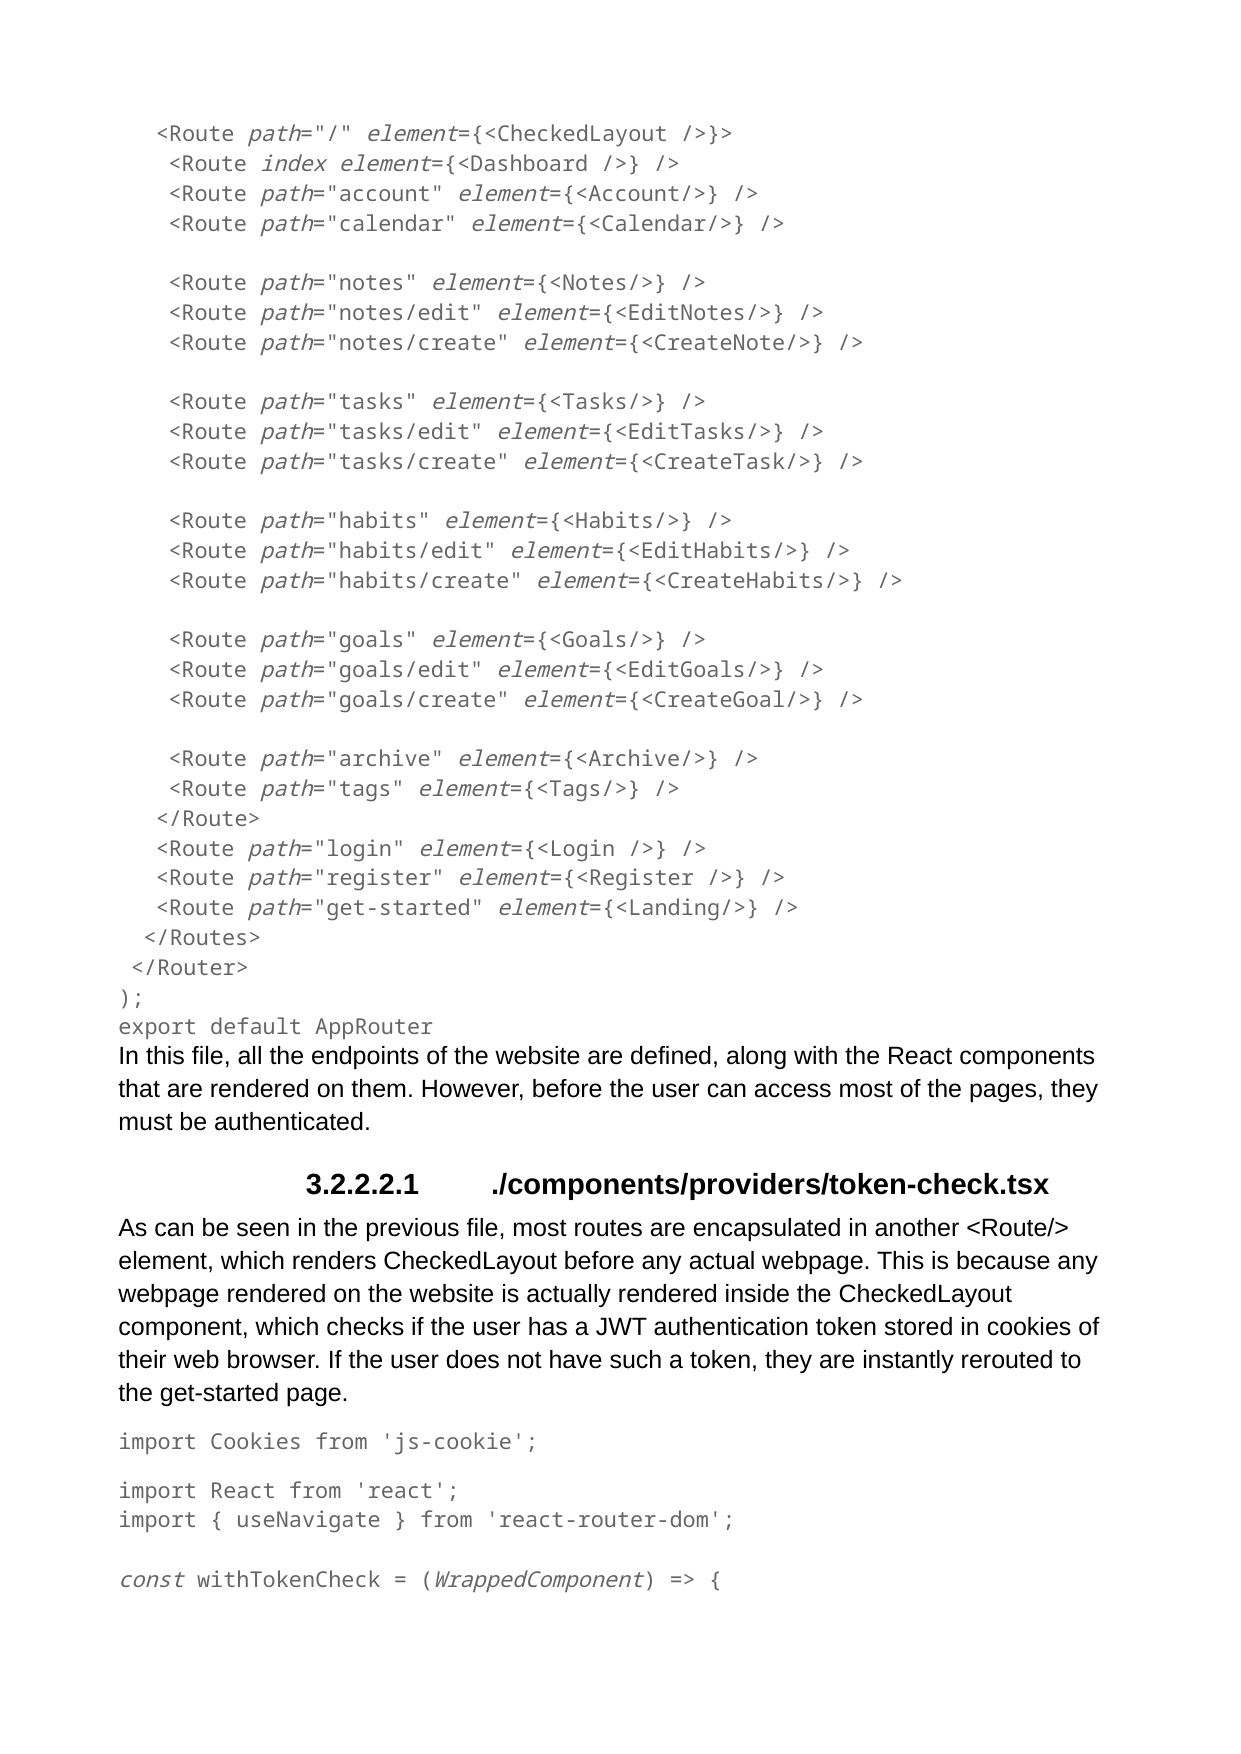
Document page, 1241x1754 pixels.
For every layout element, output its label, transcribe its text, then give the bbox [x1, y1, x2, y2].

text export default AppRouter [118, 1011, 1122, 1041]
text <Route path="goals/edit" element={<EditGoals/>} /> [118, 654, 1122, 684]
text <Route path="notes/create" element={<CreateNote/>} /> [118, 327, 1122, 356]
text <Route index element={<Dashboard />} /> [118, 148, 1122, 178]
text <Route path="tasks" element={<Tasks/>} /> [118, 386, 1122, 416]
text <Route path="calendar" element={<Calendar/>} /> [118, 207, 1122, 237]
text import React from 'react'; [118, 1474, 1122, 1504]
text </Routes> [118, 922, 1122, 952]
text <Route path="habits" element={<Habits/>} /> [118, 505, 1122, 535]
text <Route path="get-started" element={<Landing/>} /> [118, 892, 1122, 922]
text <Route path="tags" element={<Tags/>} /> [118, 773, 1122, 803]
text <Route path="notes" element={<Notes/>} /> [118, 267, 1122, 297]
text <Route path="account" element={<Account/>} /> [118, 178, 1122, 207]
text ); [118, 982, 1122, 1011]
text <Route path="notes/edit" element={<EditNotes/>} /> [118, 297, 1122, 327]
text <Route path="goals/create" element={<CreateGoal/>} /> [118, 684, 1122, 713]
text const withTokenCheck = (WrappedComponent) => { [118, 1564, 1122, 1594]
text import Cookies from 'js-cookie'; [118, 1426, 1122, 1456]
text <Route path="habits/create" element={<CreateHabits/>} /> [118, 565, 1122, 594]
text <Route path="tasks/edit" element={<EditTasks/>} /> [118, 416, 1122, 446]
text In this file, all the endpoints of the website are defined, along with the React components that are rendered on them. However, before the user can access most of the pages, they must be authenticated. [118, 1041, 1122, 1136]
text <Route path="goals" element={<Goals/>} /> [118, 624, 1122, 654]
text <Route path="tasks/create" element={<CreateTask/>} /> [118, 446, 1122, 475]
text </Route> [118, 803, 1122, 833]
text <Route path="/" element={<CheckedLayout />}> [118, 118, 1122, 148]
subtitle ./components/providers/token-check.tsx [306, 1167, 1122, 1201]
text <Route path="habits/edit" element={<EditHabits/>} /> [118, 535, 1122, 565]
text </Router> [118, 952, 1122, 982]
text As can be seen in the previous file, most routes are encapsulated in another <Route/> element, which renders CheckedLayout before any actual webpage. This is because any webpage rendered on the website is actually rendered inside the CheckedLayout component, which checks if the user has a JWT authentication token stored in cookies of their web browser. If the user does not have such a token, they are instantly rerouted to the get-started page. [118, 1213, 1122, 1407]
text <Route path="register" element={<Register />} /> [118, 862, 1122, 892]
text <Route path="archive" element={<Archive/>} /> [118, 743, 1122, 773]
text import { useNavigate } from 'react-router-dom'; [118, 1504, 1122, 1534]
text <Route path="login" element={<Login />} /> [118, 833, 1122, 862]
